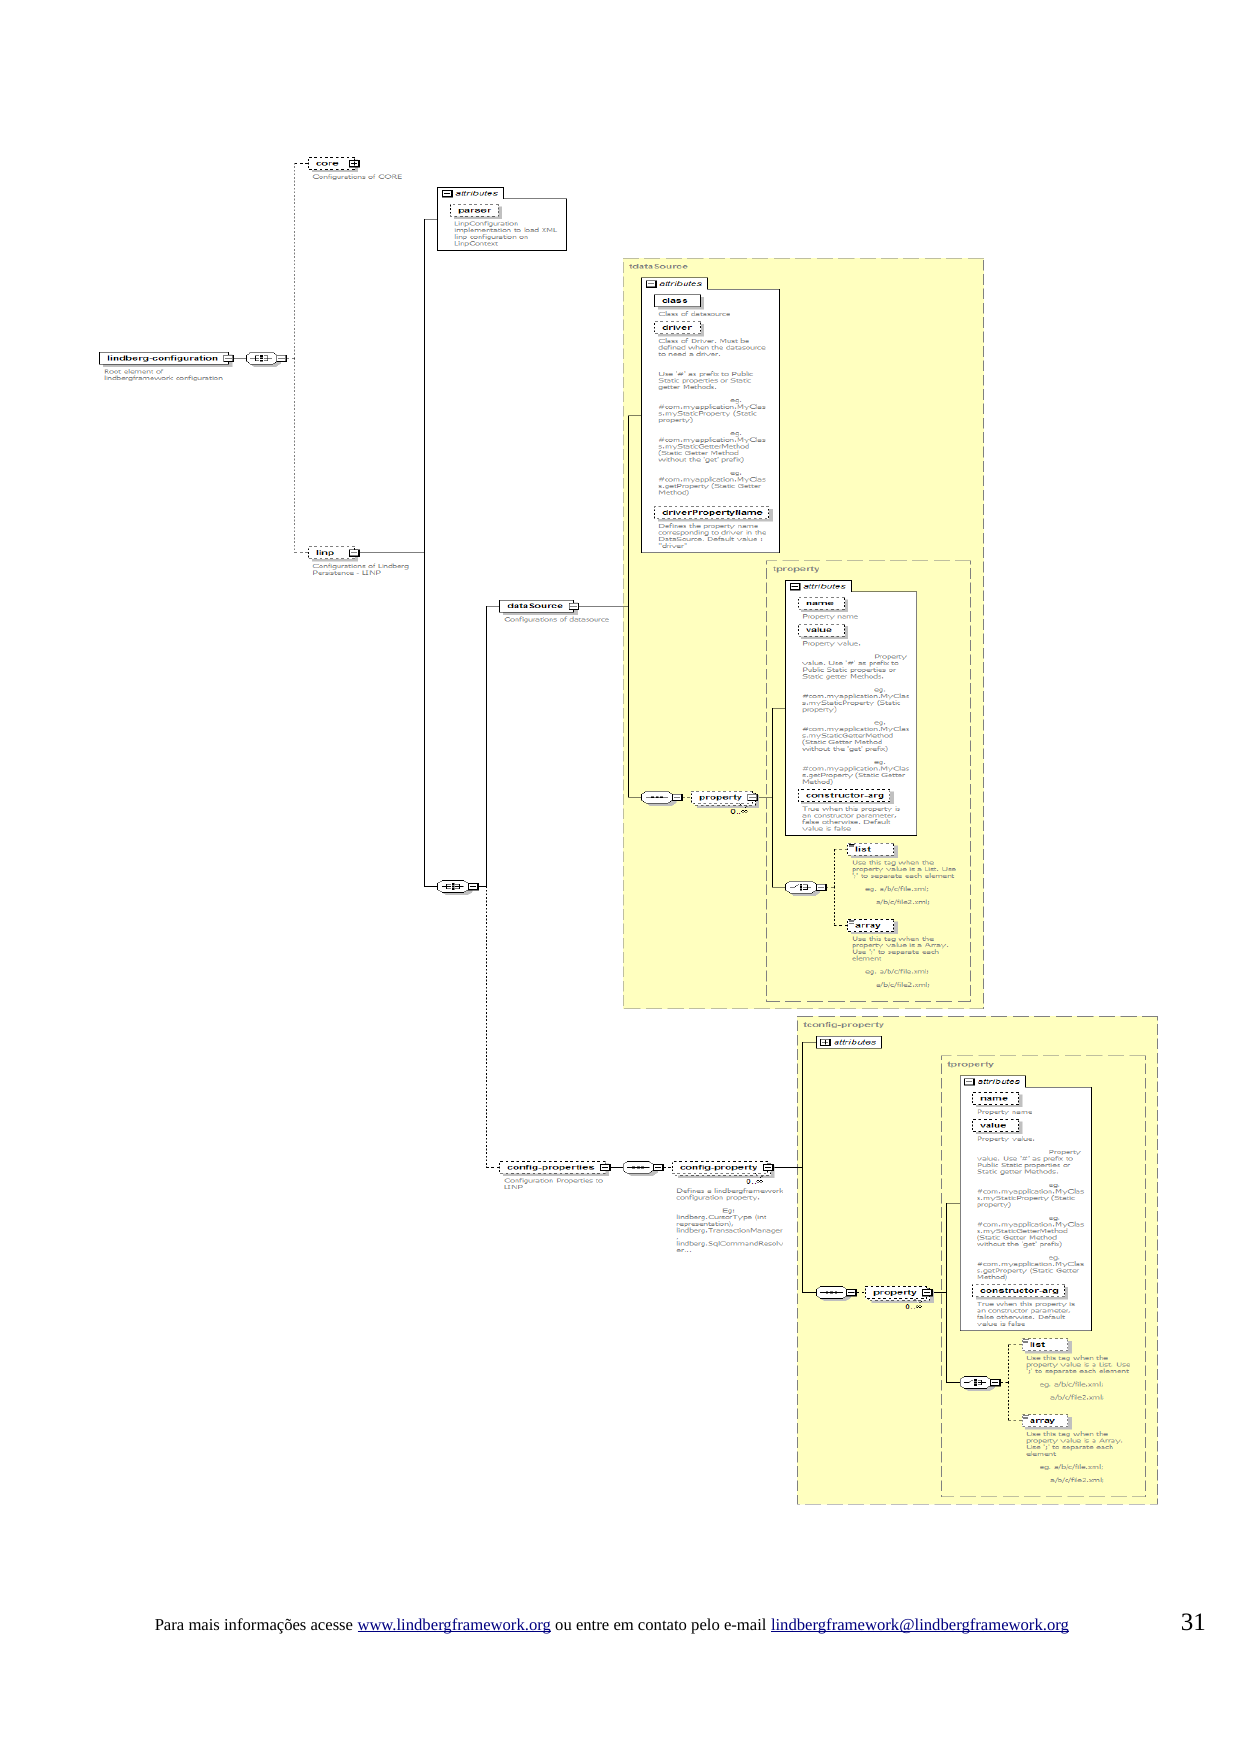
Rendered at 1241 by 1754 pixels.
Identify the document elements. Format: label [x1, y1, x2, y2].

picture [90, 155, 1165, 1507]
